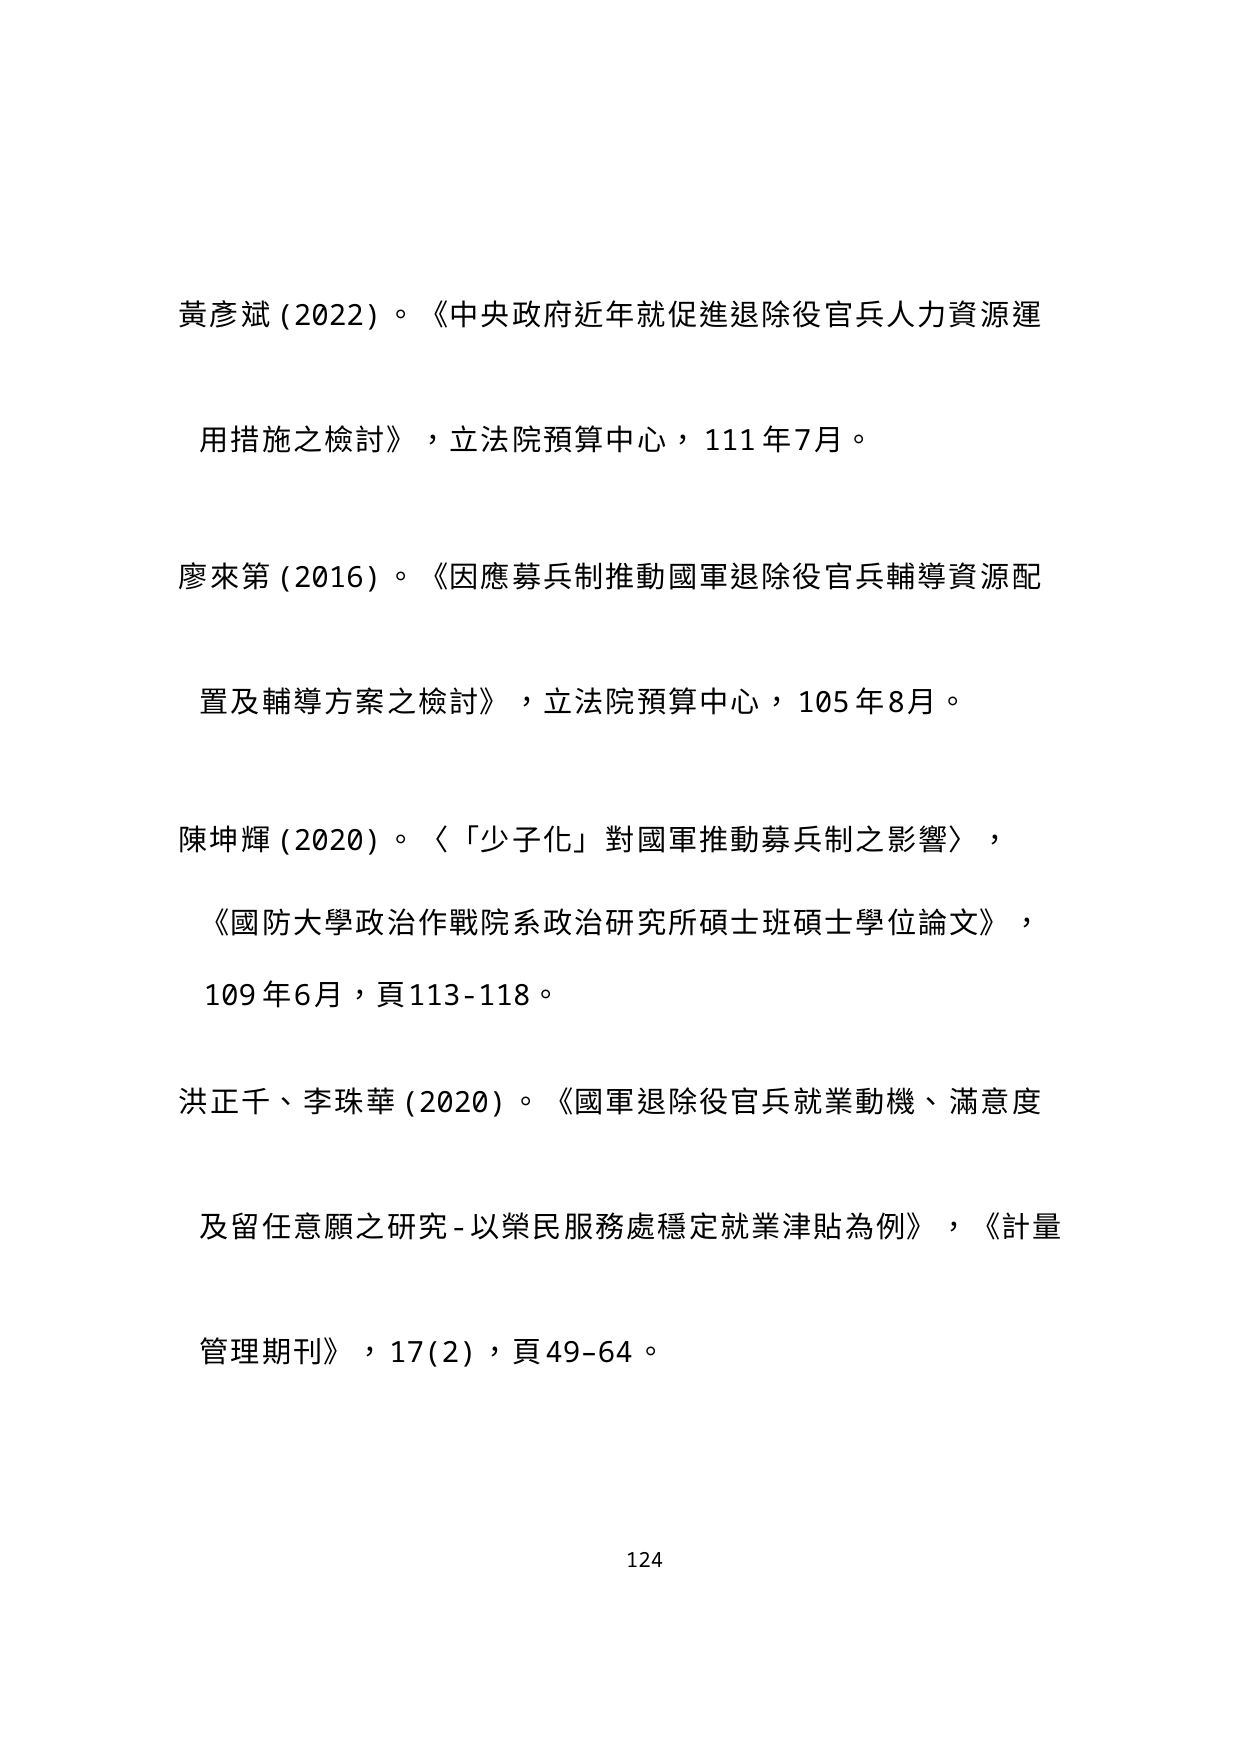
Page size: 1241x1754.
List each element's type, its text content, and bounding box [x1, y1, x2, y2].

text 陳坤輝(2020)。〈「少子化」對國軍推動募兵制之影響〉，《國防大學政治作戰院系政治研究所碩士班碩士學位論文》，109年6月，頁113-118。 [177, 754, 1063, 1004]
text 洪正千、李珠華(2020)。《國軍退除役官兵就業動機、滿意度及留任意願之研究-以榮民服務處穩定就業津貼為例》，《計量管理期刊》，17(2)，頁49–64。 [177, 1017, 1063, 1392]
text 黃彥斌(2022)。《中央政府近年就促進退除役官兵人力資源運用措施之檢討》，立法院預算中心，111年7月。 [177, 229, 1063, 479]
text 廖來第(2016)。《因應募兵制推動國軍退除役官兵輔導資源配置及輔導方案之檢討》，立法院預算中心，105年8月。 [177, 492, 1063, 742]
